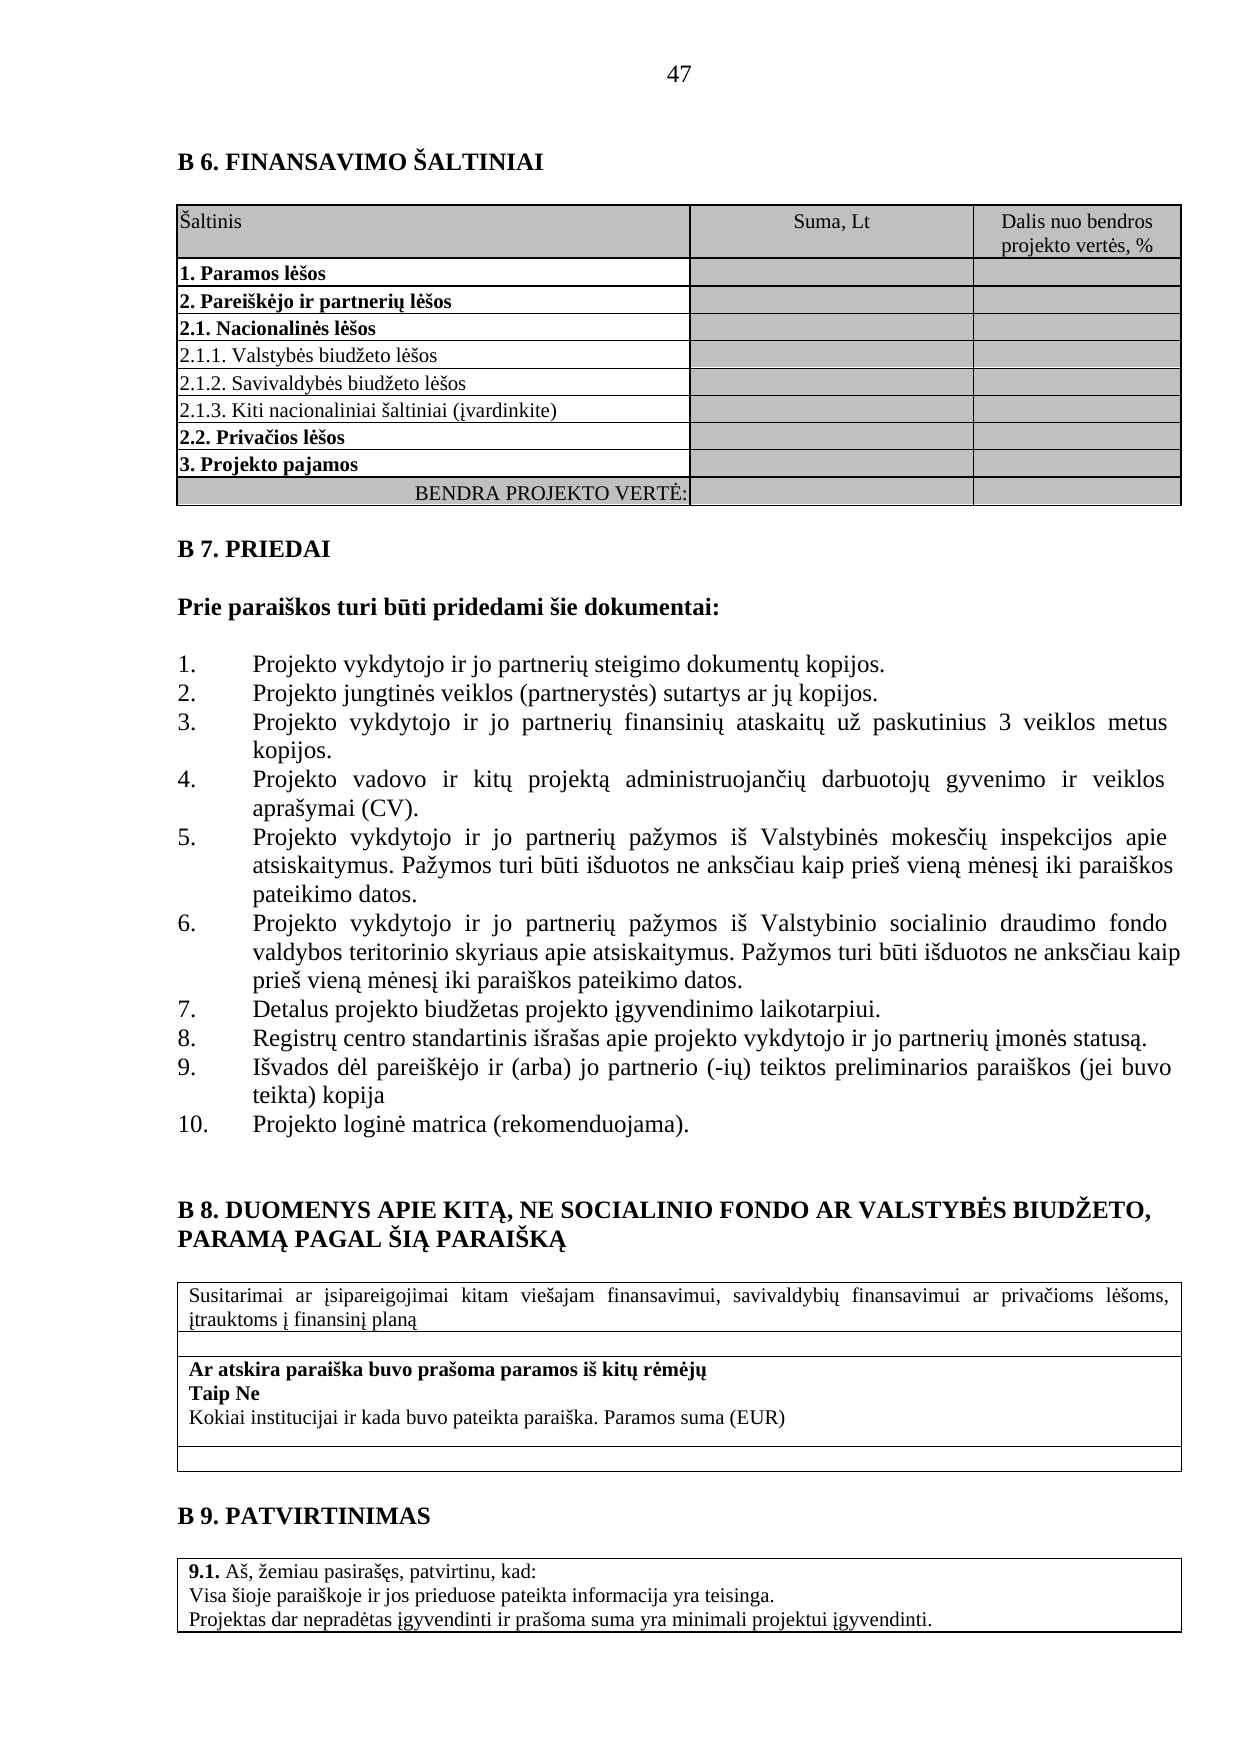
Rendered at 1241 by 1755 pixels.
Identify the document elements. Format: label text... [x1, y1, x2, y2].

text 10. Projekto loginė matrica (rekomenduojama). [177, 1109, 1181, 1138]
table_header 9.1. Aš, žemiau pasirašęs, patvirtinu, kad: Visa šioje paraiškoje ir jos prieduose pateikta informacija yra teisinga. Projektas dar nepradėtas įgyvendinti ir prašoma suma yra minimali projektui įgyvendinti. [178, 1559, 1181, 1631]
text 5. Projekto vykdytojo ir jo partnerių pažymos iš Valstybinės mokesčių inspekcijos apie atsiskaitymus. Pažymos turi būti išduotos ne anksčiau kaip prieš vieną mėnesį iki paraiškos pateikimo datos. [177, 822, 1181, 908]
text B 6. FINANSAVIMO ŠALTINIAI [177, 147, 1181, 176]
table_header Suma, Lt [691, 206, 973, 257]
table_cell [974, 314, 1180, 340]
table_cell [691, 369, 973, 395]
table_cell BENDRA PROJEKTO VERTĖ: [178, 478, 689, 504]
table_cell [691, 341, 973, 367]
text 2. Projekto jungtinės veiklos (partnerystės) sutartys ar jų kopijos. [177, 678, 1181, 707]
text B 9. PATVIRTINIMAS [177, 1501, 1181, 1529]
table_cell [974, 287, 1180, 313]
table_cell 2.1.3. Kiti nacionaliniai šaltiniai (įvardinkite) [178, 396, 689, 422]
table_cell [691, 314, 973, 340]
table_cell 2.1.2. Savivaldybės biudžeto lėšos [178, 369, 689, 395]
table_cell [691, 423, 973, 449]
text 6. Projekto vykdytojo ir jo partnerių pažymos iš Valstybinio socialinio draudimo fondo valdybos teritorinio skyriaus apie atsiskaitymus. Pažymos turi būti išduotos ne anksčiau kaip prieš vieną mėnesį iki paraiškos pateikimo datos. [177, 908, 1181, 994]
text B 8. DUOMENYS APIE KITĄ, NE SOCIALINIO FONDO AR VALSTYBĖS BIUDŽETO, PARAMĄ PAGAL ŠIĄ PARAIŠKĄ [177, 1196, 1181, 1253]
text B 7. PRIEDAI [177, 534, 1181, 563]
table_cell [974, 341, 1180, 367]
table_cell 2.1.1. Valstybės biudžeto lėšos [178, 341, 689, 367]
table_cell 2.2. Privačios lėšos [178, 423, 689, 449]
table_cell [974, 259, 1180, 285]
table_cell [974, 450, 1180, 476]
table_cell [691, 450, 973, 476]
table_cell [178, 1447, 1181, 1471]
table_cell [691, 259, 973, 285]
table_cell [974, 369, 1180, 395]
text 1. Projekto vykdytojo ir jo partnerių steigimo dokumentų kopijos. [177, 649, 1181, 678]
table_cell 1. Paramos lėšos [178, 259, 689, 285]
text 8. Registrų centro standartinis išrašas apie projekto vykdytojo ir jo partnerių įmonės statusą. [177, 1023, 1181, 1052]
table_cell [974, 396, 1180, 422]
table_header Dalis nuo bendros projekto vertės, % [974, 206, 1180, 257]
text 7. Detalus projekto biudžetas projekto įgyvendinimo laikotarpiui. [177, 994, 1181, 1023]
table_header Šaltinis [178, 206, 689, 257]
text 4. Projekto vadovo ir kitų projektą administruojančių darbuotojų gyvenimo ir veiklos aprašymai (CV). [177, 764, 1181, 822]
text Prie paraiškos turi būti pridedami šie dokumentai: [177, 592, 1181, 621]
table_cell 3. Projekto pajamos [178, 450, 689, 476]
table_cell Ar atskira paraiška buvo prašoma paramos iš kitų rėmėjų Taip Ne Kokiai institucijai ir kada buvo pateikta paraiška. Paramos suma (EUR) [178, 1357, 1181, 1446]
text 9. Išvados dėl pareiškėjo ir (arba) jo partnerio (-ių) teiktos preliminarios paraiškos (jei buvo teikta) kopija [177, 1052, 1181, 1109]
table_cell 2. Pareiškėjo ir partnerių lėšos [178, 287, 689, 313]
table_cell [974, 423, 1180, 449]
table_cell [178, 1332, 1181, 1356]
text 3. Projekto vykdytojo ir jo partnerių finansinių ataskaitų už paskutinius 3 veiklos metus kopijos. [177, 707, 1181, 764]
table_cell [974, 478, 1180, 504]
table_cell 2.1. Nacionalinės lėšos [178, 314, 689, 340]
table_cell [691, 396, 973, 422]
table_cell [691, 478, 973, 504]
table_cell [691, 287, 973, 313]
table_header Susitarimai ar įsipareigojimai kitam viešajam finansavimui, savivaldybių finansavimui ar privačioms lėšoms, įtrauktoms į finansinį planą [178, 1283, 1181, 1331]
